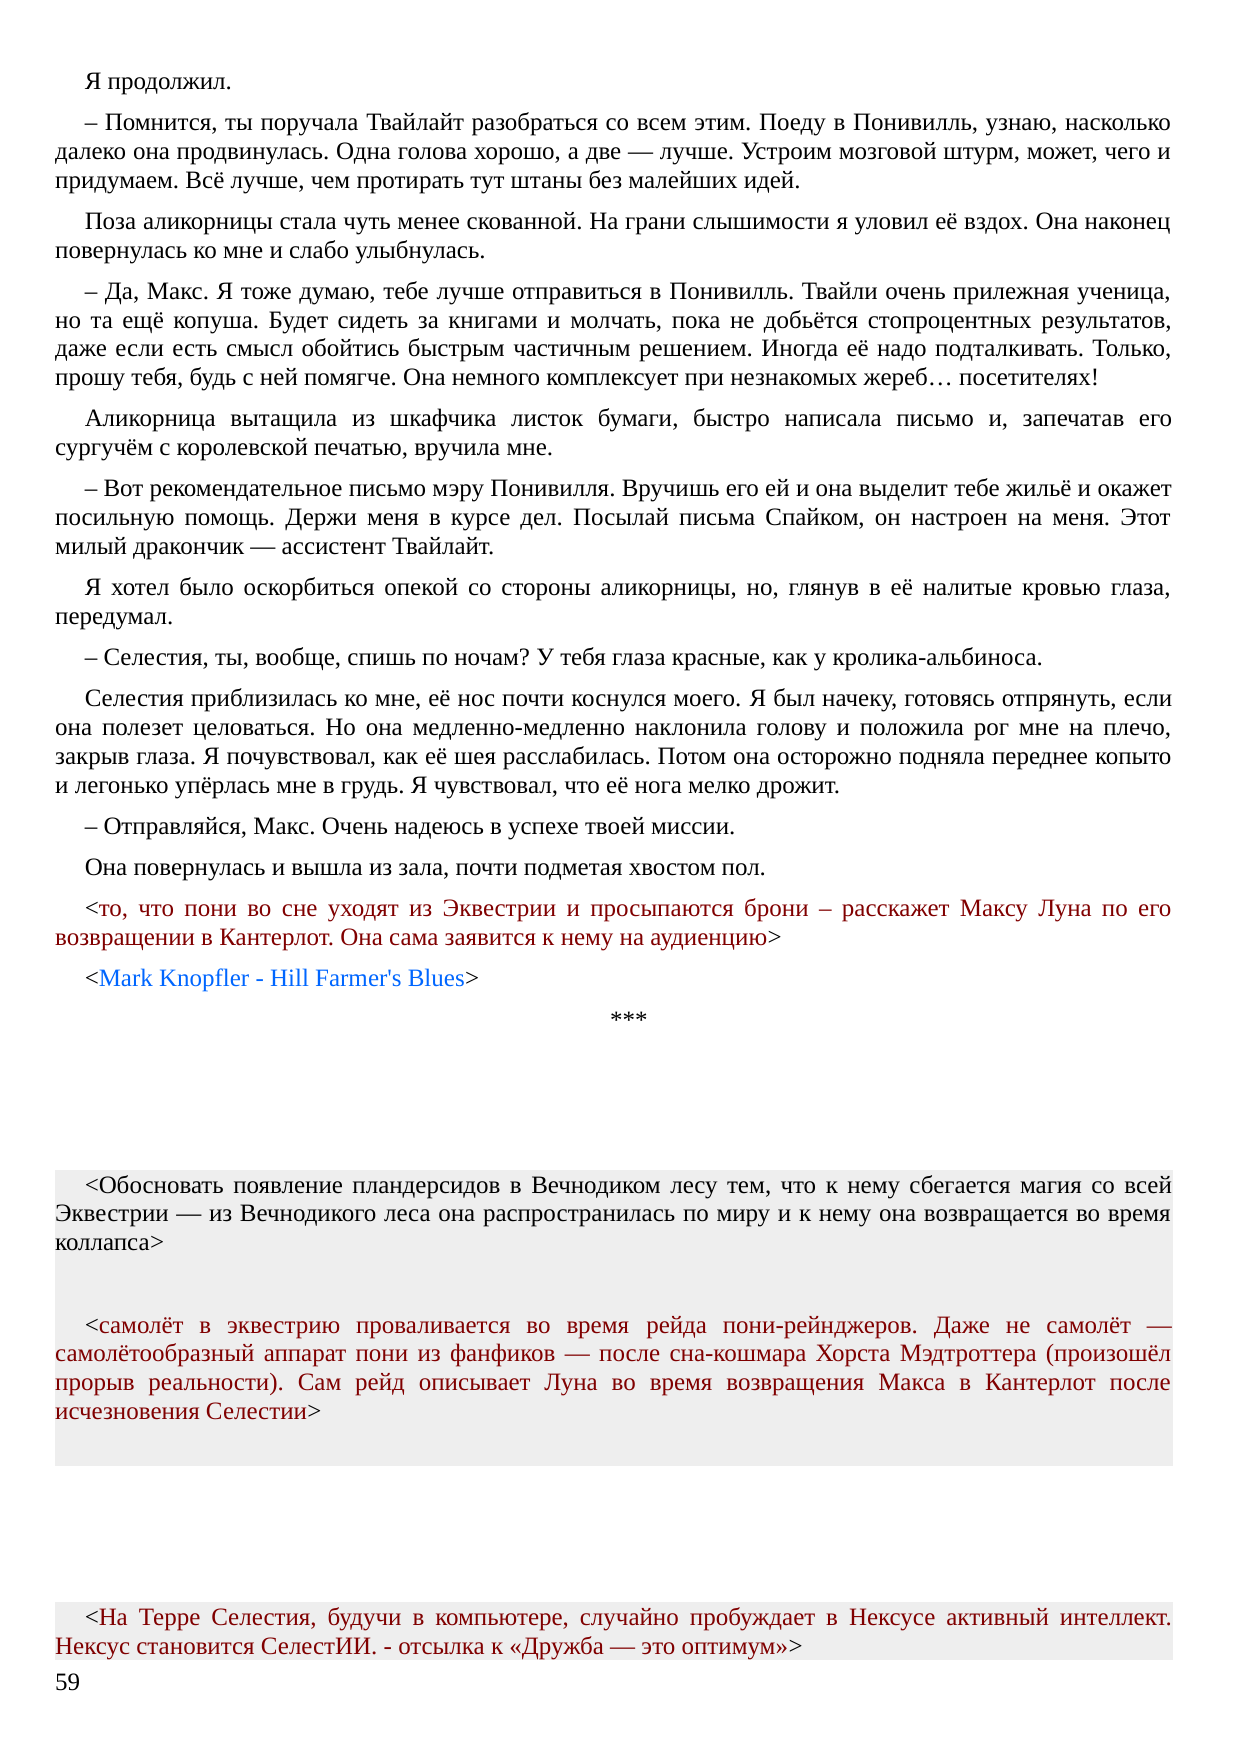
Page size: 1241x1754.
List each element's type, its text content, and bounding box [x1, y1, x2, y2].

text <Обосновать появление пландерсидов в Вечнодиком лесу тем, что к нему сбегается магия со всей Эквестрии — из Вечнодикого леса она распространилась по миру и к нему она возвращается во время коллапса> [55, 1170, 1173, 1256]
text Поза аликорницы стала чуть менее скованной. На грани слышимости я уловил её вздох. Она наконец повернулась ко мне и слабо улыбнулась. [55, 206, 1173, 263]
text Селестия приблизилась ко мне, её нос почти коснулся моего. Я был начеку, готовясь отпрянуть, если она полезет целоваться. Но она медленно-медленно наклонила голову и положила рог мне на плечо, закрыв глаза. Я почувствовал, как её шея расслабилась. Потом она осторожно подняла переднее копыто и легонько упёрлась мне в грудь. Я чувствовал, что её нога мелко дрожит. [55, 683, 1173, 798]
text Я хотел было оскорбиться опекой со стороны аликорницы, но, глянув в её налитые кровью глаза, передумал. [55, 572, 1173, 630]
text – Отправляйся, Макс. Очень надеюсь в успехе твоей миссии. [55, 811, 1173, 840]
text <самолёт в эквестрию проваливается во время рейда пони-рейнджеров. Даже не самолёт — самолётообразный аппарат пони из фанфиков — после сна-кошмара Хорста Мэдтроттера (произошёл прорыв реальности). Сам рейд описывает Луна во время возвращения Макса в Кантерлот после исчезновения Селестии> [55, 1310, 1173, 1425]
text <то, что пони во сне уходят из Эквестрии и просыпаются брони – расскажет Максу Луна по его возвращении в Кантерлот. Она сама заявится к нему на аудиенцию> [55, 893, 1173, 951]
text <На Терре Селестия, будучи в компьютере, случайно пробуждает в Нексусе активный интеллект. Нексус становится СелестИИ. - отсылка к «Дружба — это оптимум»> [55, 1602, 1173, 1660]
text *** [55, 1005, 1173, 1033]
text Я продолжил. [55, 66, 1173, 95]
text Аликорница вытащила из шкафчика листок бумаги, быстро написала письмо и, запечатав его сургучём с королевской печатью, вручила мне. [55, 403, 1173, 461]
text – Вот рекомендательное письмо мэру Понивилля. Вручишь его ей и она выделит тебе жильё и окажет посильную помощь. Держи меня в курсе дел. Посылай письма Спайком, он настроен на меня. Этот милый дракончик — ассистент Твайлайт. [55, 473, 1173, 560]
text Она повернулась и вышла из зала, почти подметая хвостом пол. [55, 852, 1173, 881]
text <Mark Knopfler - Hill Farmer's Blues> [55, 963, 1173, 992]
text – Помнится, ты поручала Твайлайт разобраться со всем этим. Поеду в Понивилль, узнаю, насколько далеко она продвинулась. Одна голова хорошо, а две — лучше. Устроим мозговой штурм, может, чего и придумаем. Всё лучше, чем протирать тут штаны без малейших идей. [55, 107, 1173, 193]
text – Селестия, ты, вообще, спишь по ночам? У тебя глаза красные, как у кролика-альбиноса. [55, 642, 1173, 671]
text – Да, Макс. Я тоже думаю, тебе лучше отправиться в Понивилль. Твайли очень прилежная ученица, но та ещё копуша. Будет сидеть за книгами и молчать, пока не добьётся стопроцентных результатов, даже если есть смысл обойтись быстрым частичным решением. Иногда её надо подталкивать. Только, прошу тебя, будь с ней помягче. Она немного комплексует при незнакомых жереб… посетителях! [55, 276, 1173, 391]
